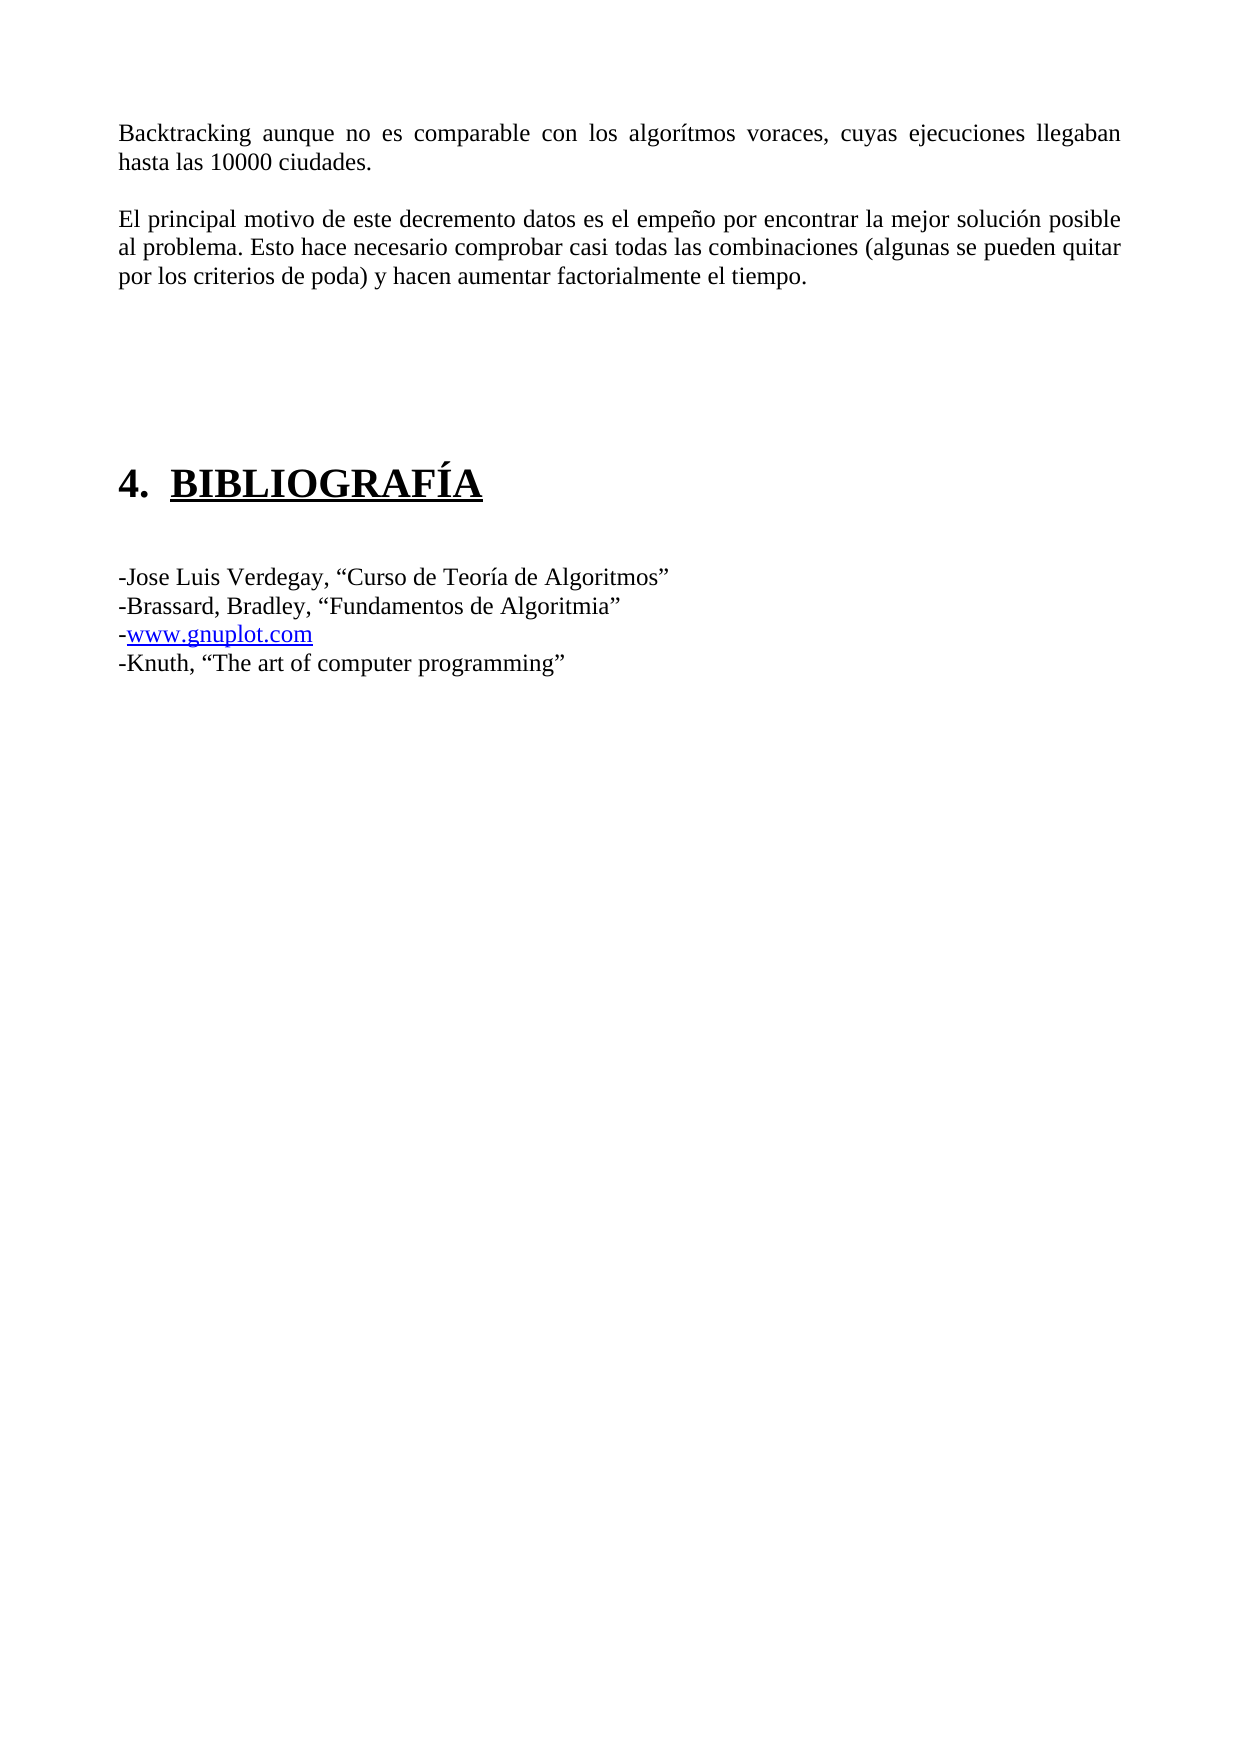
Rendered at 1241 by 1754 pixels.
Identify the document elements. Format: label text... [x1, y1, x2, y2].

text Backtracking aunque no es comparable con los algorítmos voraces, cuyas ejecuciones llegaban hasta las 10000 ciudades. [118, 118, 1122, 176]
text El principal motivo de este decremento datos es el empeño por encontrar la mejor solución posible al problema. Esto hace necesario comprobar casi todas las combinaciones (algunas se pueden quitar por los criterios de poda) y hacen aumentar factorialmente el tiempo. [118, 204, 1122, 290]
text -Jose Luis Verdegay, “Curso de Teoría de Algoritmos” [118, 562, 1122, 591]
text 4. BIBLIOGRAFÍA [118, 458, 1122, 506]
text -www.gnuplot.com [118, 619, 1122, 648]
text -Knuth, “The art of computer programming” [118, 648, 1122, 677]
text -Brassard, Bradley, “Fundamentos de Algoritmia” [118, 591, 1122, 619]
